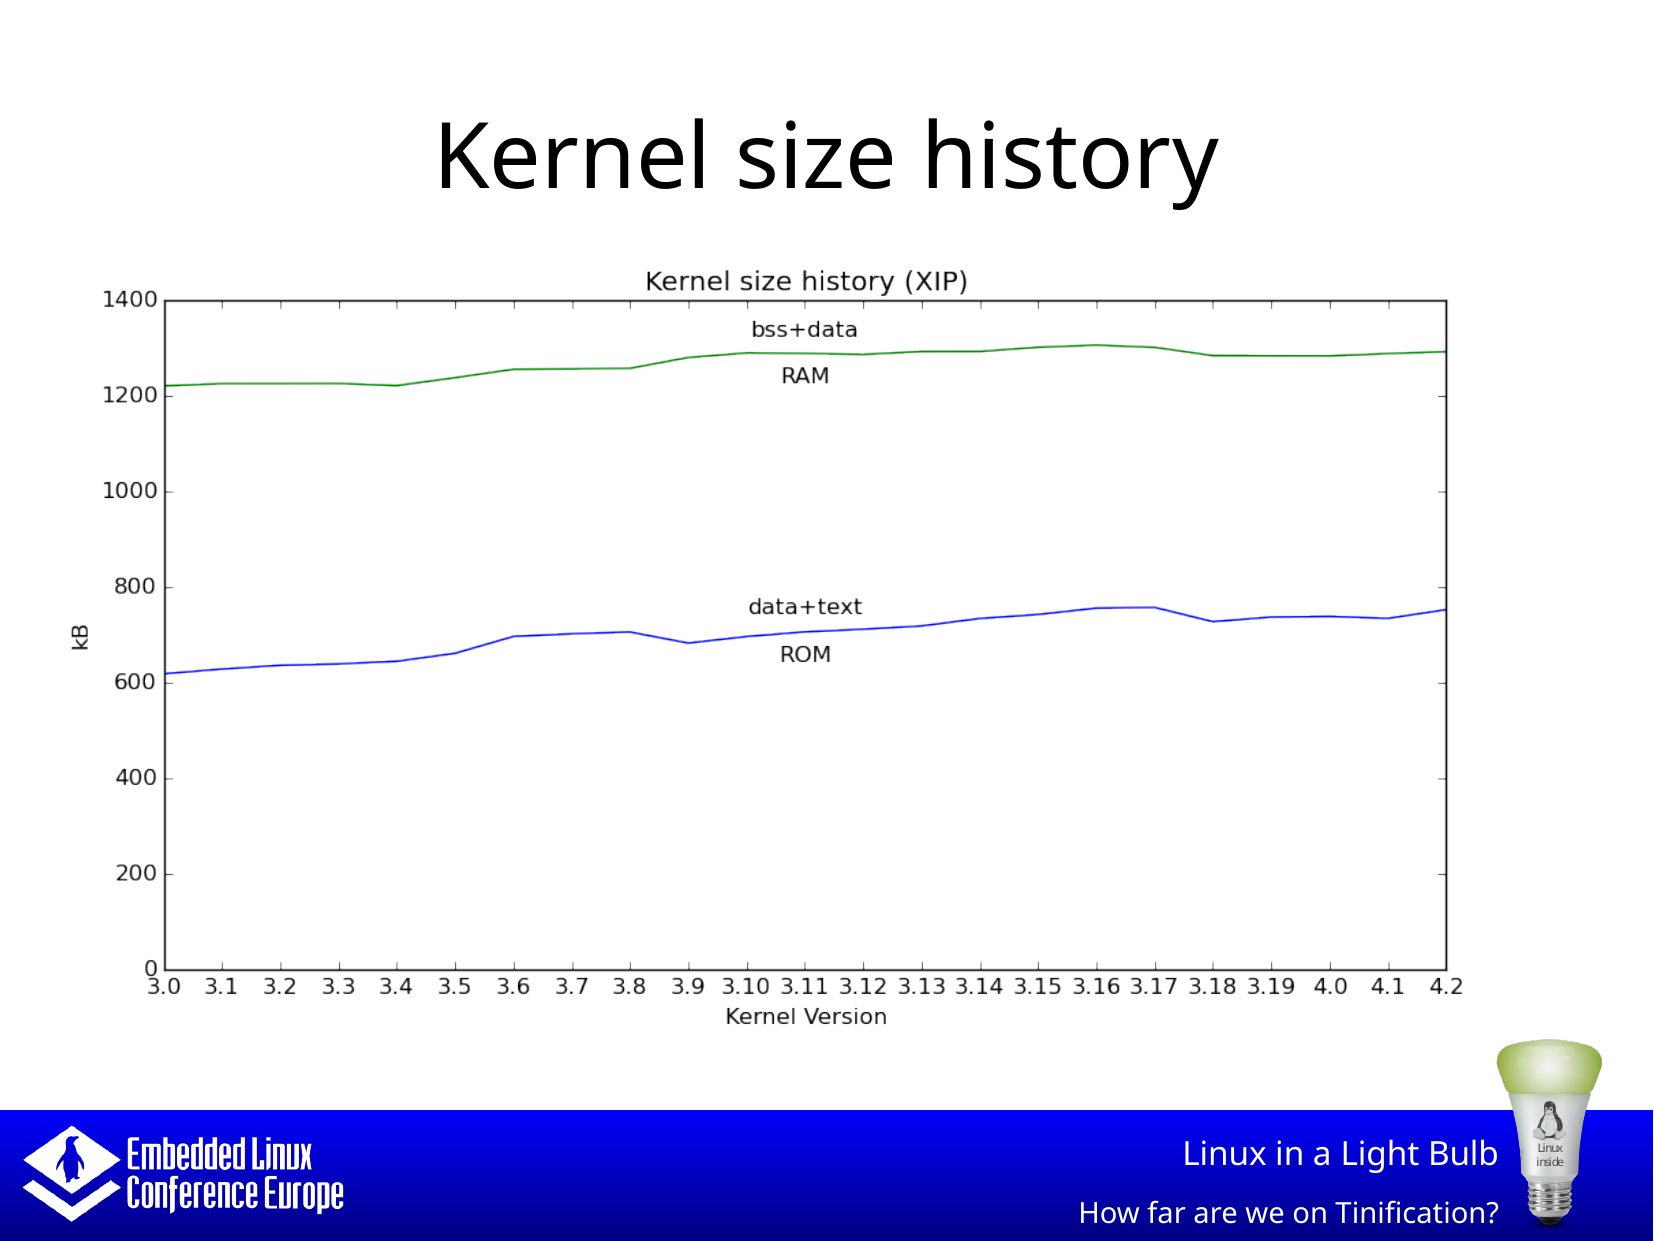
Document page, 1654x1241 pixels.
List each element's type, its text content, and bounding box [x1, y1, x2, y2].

picture [0, 217, 1611, 1053]
title Kernel size history [82, 49, 1571, 217]
picture [18, 1120, 348, 1226]
